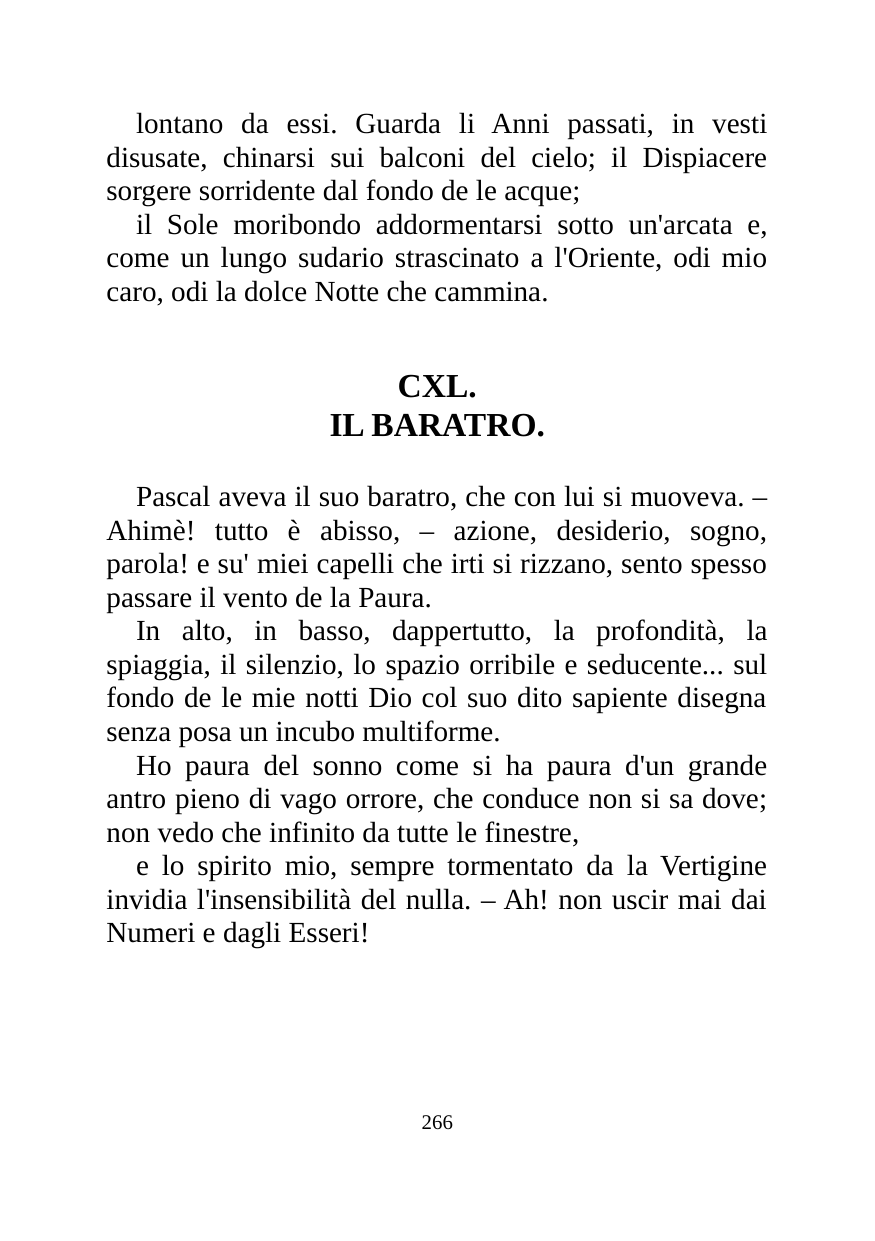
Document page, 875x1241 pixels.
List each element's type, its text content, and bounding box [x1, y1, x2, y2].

text In alto, in basso, dappertutto, la profondità, la spiaggia, il silenzio, lo spazio orribile e seducente... sul fondo de le mie notti Dio col suo dito sapiente disegna senza posa un incubo multiforme. [106, 613, 768, 748]
text il Sole moribondo addormentarsi sotto un'arcata e, come un lungo sudario strascinato a l'Oriente, odi mio caro, odi la dolce Notte che cammina. [106, 207, 768, 307]
text Pascal aveva il suo baratro, che con lui si muoveva. – Ahimè! tutto è abisso, – azione, desiderio, sogno, parola! e su' miei capelli che irti si rizzano, sento spesso passare il vento de la Paura. [106, 479, 768, 613]
text lontano da essi. Guarda li Anni passati, in vesti disusate, chinarsi sui balconi del cielo; il Dispiacere sorgere sorridente dal fondo de le acque; [106, 106, 768, 207]
text Ho paura del sonno come si ha paura d'un grande antro pieno di vago orrore, che conduce non si sa dove; non vedo che infinito da tutte le finestre, [106, 748, 768, 848]
text e lo spirito mio, sempre tormentato da la Vertigine invidia l'insensibilità del nulla. – Ah! non uscir mai dai Numeri e dagli Esseri! [106, 848, 768, 949]
subtitle CXL. IL BARATRO. [106, 367, 768, 444]
